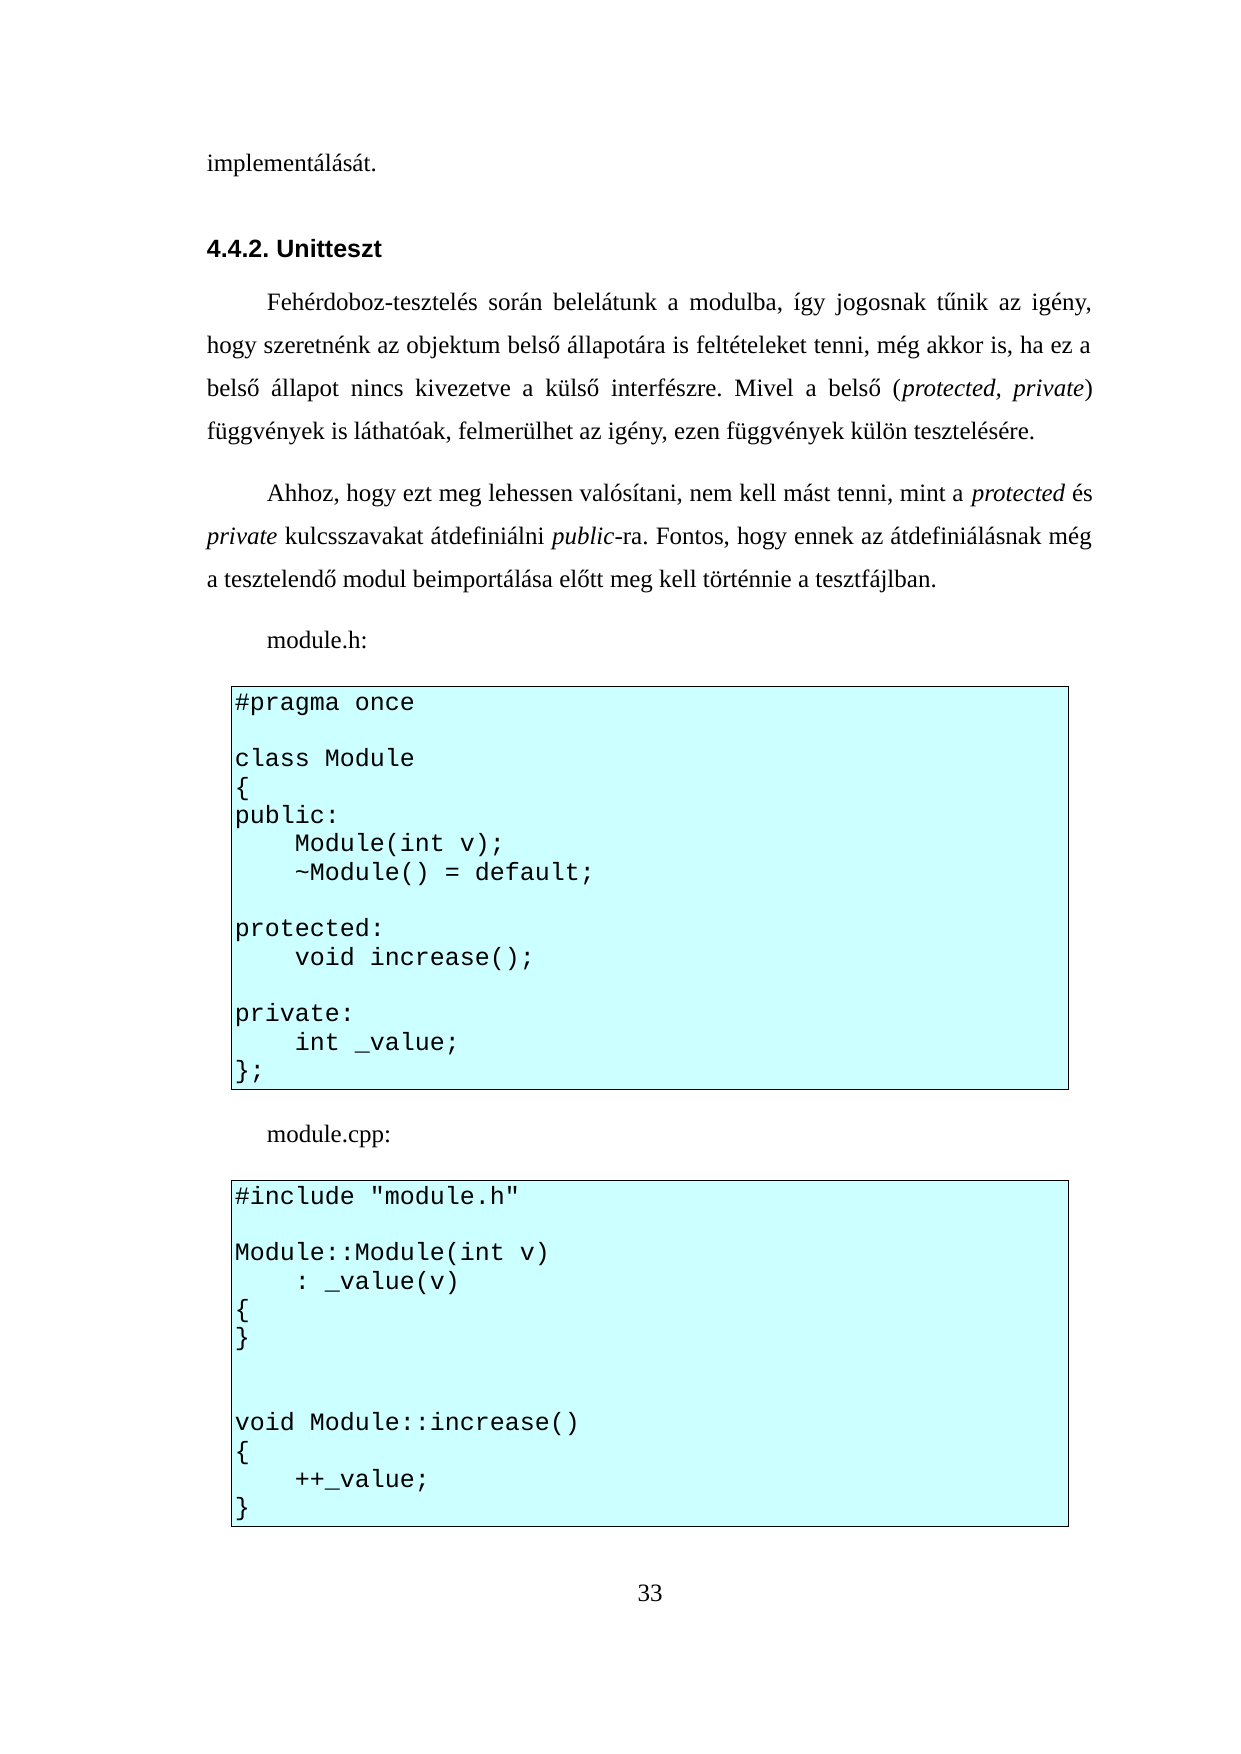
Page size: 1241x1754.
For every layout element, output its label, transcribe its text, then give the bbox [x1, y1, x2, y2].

text module.h: [207, 625, 1093, 654]
text #include "module.h" Module::Module(int v) : _value(v) { } void Module::increase() { ++_value; } [232, 1181, 1068, 1526]
text implementálását. [207, 148, 1093, 176]
subtitle Unitteszt [207, 234, 1093, 263]
text module.cpp: [207, 1119, 1093, 1148]
text #pragma once class Module { public: Module(int v); ~Module() = default; protected: void increase(); private: int _value; }; [232, 687, 1068, 1089]
text Ahhoz, hogy ezt meg lehessen valósítani, nem kell mást tenni, mint a protected és private kulcsszavakat átdefiniálni public-ra. Fontos, hogy ennek az átdefiniálásnak még a tesztelendő modul beimportálása előtt meg kell történnie a tesztfájlban. [207, 478, 1093, 593]
text Fehérdoboz-tesztelés során belelátunk a modulba, így jogosnak tűnik az igény, hogy szeretnénk az objektum belső állapotára is feltételeket tenni, még akkor is, ha ez a belső állapot nincs kivezetve a külső interfészre. Mivel a belső (protected, private) függvények is láthatóak, felmerülhet az igény, ezen függvények külön tesztelésére. [207, 287, 1093, 445]
